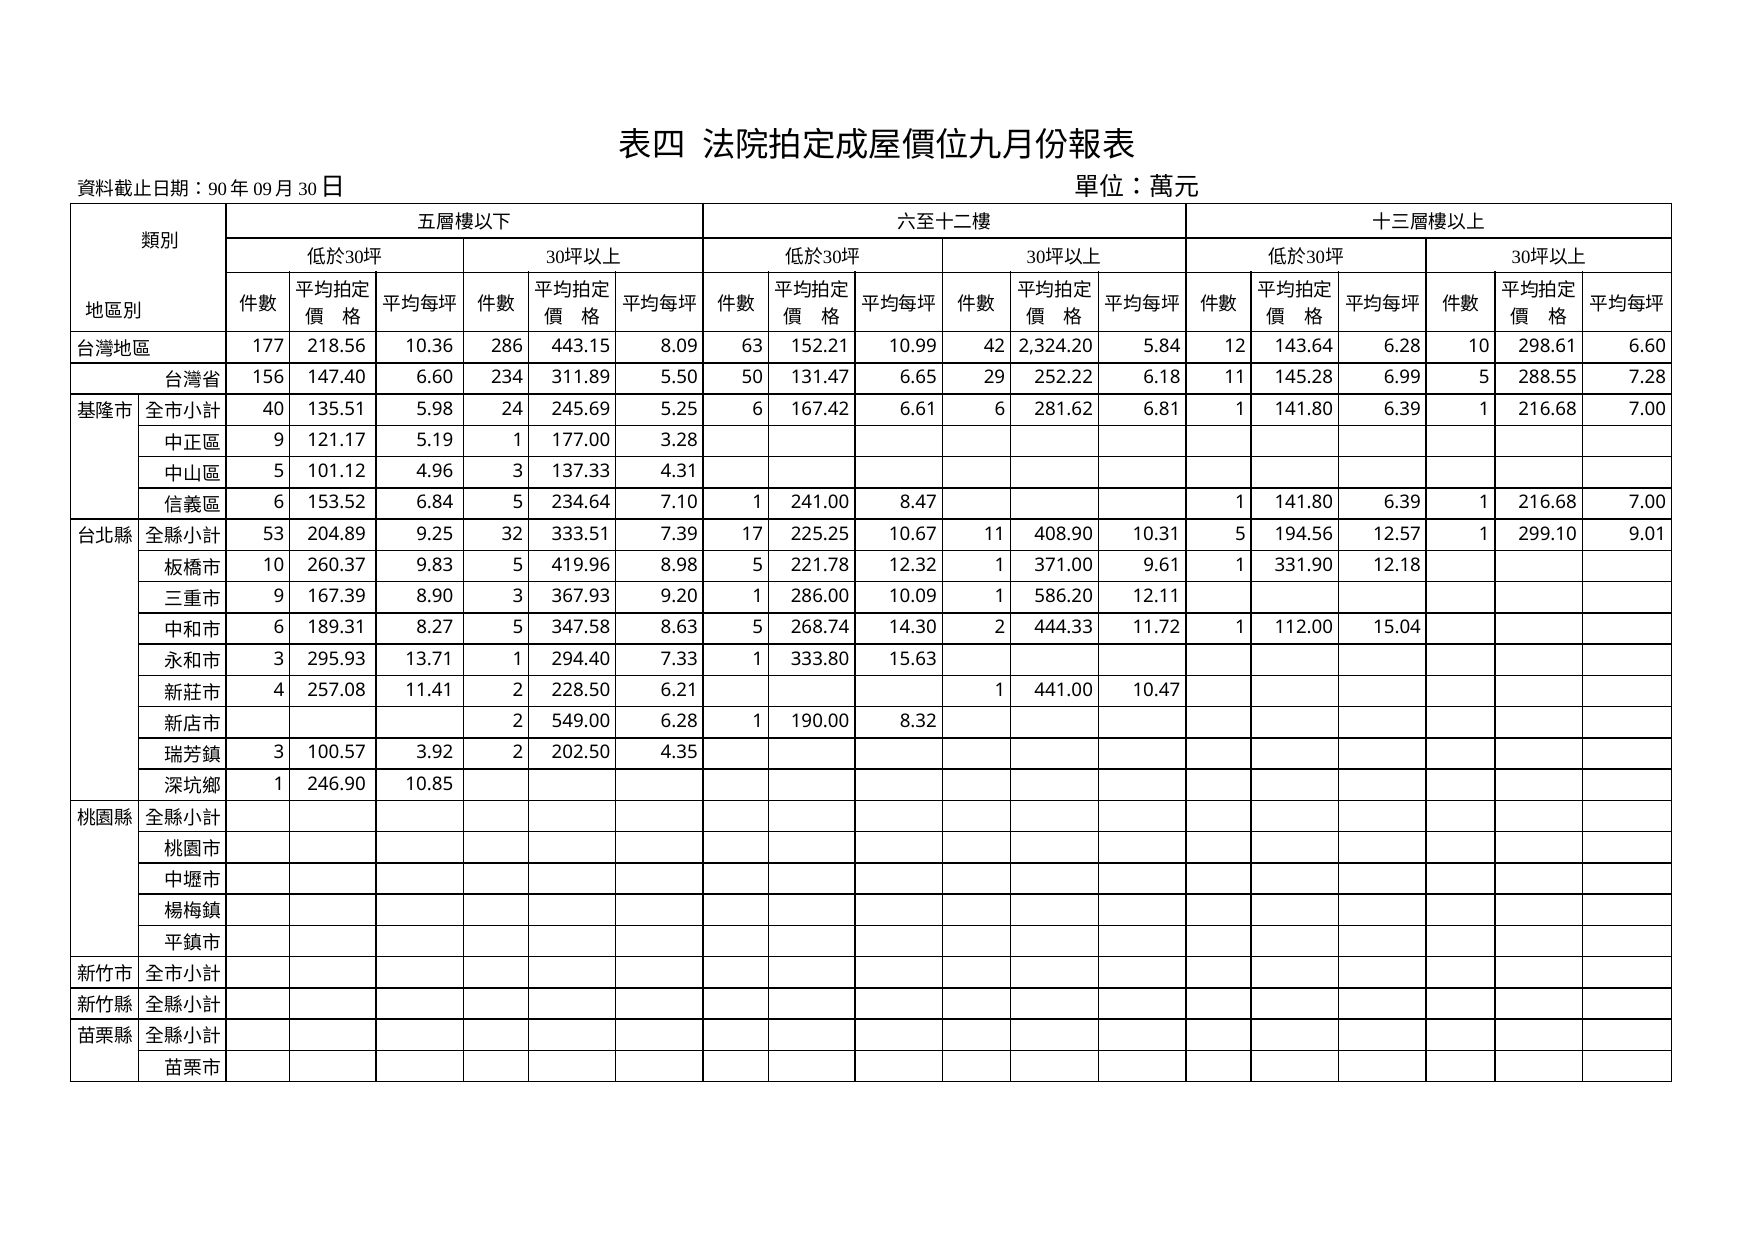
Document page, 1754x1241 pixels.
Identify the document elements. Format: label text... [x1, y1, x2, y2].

table_cell [769, 926, 854, 956]
table_cell [1339, 832, 1425, 862]
table_cell 288.55 [1496, 364, 1582, 393]
table_cell [1187, 426, 1250, 456]
table_cell [1011, 457, 1098, 487]
table_cell [616, 895, 702, 924]
table_cell 8.63 [616, 614, 702, 643]
table_cell [1099, 864, 1185, 893]
table_cell 6.60 [1583, 332, 1671, 362]
table_cell [943, 801, 1010, 831]
table_cell 29 [943, 364, 1010, 393]
table_cell [227, 707, 289, 737]
table_cell 5 [227, 457, 289, 487]
table_cell [464, 926, 528, 956]
table_cell [856, 864, 942, 893]
table_cell 台北縣 [71, 520, 138, 549]
table_cell [1187, 457, 1250, 487]
table_cell 347.58 [529, 614, 615, 643]
table_cell [1583, 832, 1671, 862]
table_cell 257.08 [290, 676, 375, 706]
table_cell [943, 645, 1010, 674]
table_cell [1339, 801, 1425, 831]
table_cell [464, 770, 528, 799]
table_cell [769, 426, 854, 456]
table_cell 5 [464, 614, 528, 643]
table_cell 1 [1427, 489, 1494, 518]
table_cell [1099, 957, 1185, 987]
table_cell 234.64 [529, 489, 615, 518]
table_cell 1 [1427, 395, 1494, 424]
table_cell [1583, 426, 1671, 456]
table_cell [1187, 1020, 1250, 1049]
table_cell [856, 957, 942, 987]
table_cell [1496, 676, 1582, 706]
table_cell 新莊市 [139, 676, 225, 706]
table_cell [377, 832, 463, 862]
table_cell [464, 832, 528, 862]
table_cell [71, 487, 138, 518]
table_cell 10.09 [856, 582, 942, 612]
table_cell [1496, 457, 1582, 487]
table_cell 152.21 [769, 332, 854, 362]
table_cell [71, 831, 138, 862]
table_cell [1187, 645, 1250, 674]
table_cell [1339, 895, 1425, 924]
table_cell [71, 612, 138, 643]
table_cell [616, 989, 702, 1018]
table_cell [1011, 770, 1098, 799]
table_cell 1 [704, 582, 768, 612]
table_cell [704, 1020, 768, 1049]
table_cell [1583, 801, 1671, 831]
table_cell 294.40 [529, 645, 615, 674]
table_cell [769, 957, 854, 987]
table_cell 板橋市 [139, 551, 225, 581]
table_cell [616, 801, 702, 831]
text 資料截止日期：90年09月30日 單位：萬元 [77, 166, 1677, 203]
table_cell [1583, 957, 1671, 987]
table_cell [529, 864, 615, 893]
table_cell [1099, 1020, 1185, 1049]
table_cell 6.39 [1339, 395, 1425, 424]
table_cell 216.68 [1496, 395, 1582, 424]
table_cell [71, 925, 138, 956]
table_cell 8.90 [377, 582, 463, 612]
table_cell [1339, 957, 1425, 987]
table_cell 2 [464, 707, 528, 737]
table_cell 中壢市 [139, 864, 225, 893]
table_cell [529, 801, 615, 831]
table_cell 1 [704, 489, 768, 518]
table_cell 永和市 [139, 645, 225, 674]
table_cell [1427, 832, 1494, 862]
table_cell 145.28 [1252, 364, 1338, 393]
table_cell 194.56 [1252, 520, 1338, 549]
table_cell 平均每坪 [1583, 273, 1671, 331]
table_cell [856, 801, 942, 831]
table_cell 443.15 [529, 332, 615, 362]
table_cell [1583, 895, 1671, 924]
table_cell [71, 737, 138, 768]
table_cell 7.10 [616, 489, 702, 518]
table_cell [704, 457, 768, 487]
table_cell 1 [464, 645, 528, 674]
table_cell 408.90 [1011, 520, 1098, 549]
table_cell 281.62 [1011, 395, 1098, 424]
table_cell [1496, 1020, 1582, 1049]
table_cell 1 [1187, 614, 1250, 643]
table_cell 6.18 [1099, 364, 1185, 393]
table_cell [290, 832, 375, 862]
table_cell 平均拍定價 格 [1496, 273, 1582, 331]
table_cell 101.12 [290, 457, 375, 487]
table_cell 15.04 [1339, 614, 1425, 643]
table_cell 12.32 [856, 551, 942, 581]
table_cell 6.21 [616, 676, 702, 706]
table_cell [704, 895, 768, 924]
table_cell 10.31 [1099, 520, 1185, 549]
table_cell [1427, 1020, 1494, 1049]
table_cell [1427, 926, 1494, 956]
table_cell [377, 707, 463, 737]
table_cell 6 [227, 614, 289, 643]
table_cell 平均拍定價 格 [1011, 273, 1098, 331]
table_cell [943, 739, 1010, 768]
table_cell [856, 457, 942, 487]
table_cell 4 [227, 676, 289, 706]
table_cell [1427, 895, 1494, 924]
table_cell [704, 832, 768, 862]
table_cell [769, 739, 854, 768]
table_cell [71, 768, 138, 799]
table_cell 3 [464, 457, 528, 487]
table_cell [769, 832, 854, 862]
table_cell 14.30 [856, 614, 942, 643]
table_cell [1583, 707, 1671, 737]
table_cell 9.25 [377, 520, 463, 549]
table_cell [1339, 457, 1425, 487]
table_cell [1252, 1020, 1338, 1049]
table_cell 平均拍定價 格 [769, 273, 854, 331]
table_cell [529, 957, 615, 987]
table_cell [71, 675, 138, 706]
table_cell [1496, 832, 1582, 862]
table_cell 167.42 [769, 395, 854, 424]
table_cell [290, 864, 375, 893]
table_cell [1187, 1051, 1250, 1081]
table_cell 299.10 [1496, 520, 1582, 549]
table_cell 5 [1187, 520, 1250, 549]
table_cell 桃園市 [139, 832, 225, 862]
table_cell 2,324.20 [1011, 332, 1098, 362]
table_header 類別 地區別 [71, 204, 225, 331]
table_cell 5.25 [616, 395, 702, 424]
table_cell 5.50 [616, 364, 702, 393]
table_cell [856, 832, 942, 862]
table_cell 586.20 [1011, 582, 1098, 612]
table_cell 12.11 [1099, 582, 1185, 612]
table_cell [1252, 676, 1338, 706]
table_cell [704, 426, 768, 456]
table_cell [769, 1020, 854, 1049]
table_cell [71, 706, 138, 737]
table_cell 12 [1187, 332, 1250, 362]
table_cell [1011, 707, 1098, 737]
table_cell 3.92 [377, 739, 463, 768]
table_cell [704, 957, 768, 987]
table_cell [769, 895, 854, 924]
table_cell [1011, 426, 1098, 456]
table_cell [529, 989, 615, 1018]
table_cell [1339, 989, 1425, 1018]
table_cell [1496, 770, 1582, 799]
table_cell 286.00 [769, 582, 854, 612]
table_cell 6.39 [1339, 489, 1425, 518]
table_cell [1496, 895, 1582, 924]
table_cell [769, 457, 854, 487]
table_cell [943, 1020, 1010, 1049]
table_cell 平均拍定價 格 [1252, 273, 1338, 331]
table_cell [227, 957, 289, 987]
table_cell [943, 426, 1010, 456]
table_cell [1187, 989, 1250, 1018]
table_cell [943, 864, 1010, 893]
table_cell [1496, 426, 1582, 456]
table_cell 204.89 [290, 520, 375, 549]
table_cell 件數 [1427, 273, 1494, 331]
table_cell [1011, 895, 1098, 924]
table_cell 6.28 [616, 707, 702, 737]
table_cell [227, 1020, 289, 1049]
table_cell [616, 1051, 702, 1081]
table_cell 4.96 [377, 457, 463, 487]
table_cell [464, 895, 528, 924]
table_cell [1496, 582, 1582, 612]
table_cell [1339, 582, 1425, 612]
table_cell 3 [227, 645, 289, 674]
table_cell 7.00 [1583, 489, 1671, 518]
table_cell [227, 1051, 289, 1081]
table_cell [1583, 739, 1671, 768]
table_cell [1427, 457, 1494, 487]
table_cell [227, 895, 289, 924]
table_cell 平均每坪 [1339, 273, 1425, 331]
table_cell 246.90 [290, 770, 375, 799]
table_cell [1339, 1020, 1425, 1049]
table_cell 131.47 [769, 364, 854, 393]
table_cell 6 [227, 489, 289, 518]
table_cell 221.78 [769, 551, 854, 581]
table_cell [1099, 1051, 1185, 1081]
table_cell 30坪以上 [464, 239, 702, 271]
table_cell 10.36 [377, 332, 463, 362]
table_cell 268.74 [769, 614, 854, 643]
table_cell 台灣省 [139, 364, 225, 393]
table_cell [1427, 676, 1494, 706]
table_cell 10.85 [377, 770, 463, 799]
table_cell 9.61 [1099, 551, 1185, 581]
table_cell 10 [227, 551, 289, 581]
table_cell [1427, 801, 1494, 831]
table_cell [1427, 426, 1494, 456]
table_cell 平均每坪 [1099, 273, 1185, 331]
table_cell 141.80 [1252, 395, 1338, 424]
table_cell [1339, 426, 1425, 456]
table_cell 15.63 [856, 645, 942, 674]
table_cell [290, 1020, 375, 1049]
table_cell [616, 770, 702, 799]
table_cell [1496, 1051, 1582, 1081]
table_cell [1427, 1051, 1494, 1081]
table_cell [1011, 926, 1098, 956]
table_cell [1427, 645, 1494, 674]
table_cell [1099, 801, 1185, 831]
table_cell 5.84 [1099, 332, 1185, 362]
table_cell [1339, 676, 1425, 706]
table_cell 441.00 [1011, 676, 1098, 706]
table_cell 9.83 [377, 551, 463, 581]
table_cell 件數 [1187, 273, 1250, 331]
table_cell [464, 1051, 528, 1081]
table_cell [1187, 739, 1250, 768]
table_cell 基隆市 [71, 395, 138, 424]
table_cell 147.40 [290, 364, 375, 393]
table_cell [1339, 707, 1425, 737]
table_cell [1252, 926, 1338, 956]
table_cell [1252, 582, 1338, 612]
table_cell [1099, 707, 1185, 737]
table_cell [1099, 645, 1185, 674]
table_header 十三層樓以上 [1187, 204, 1671, 237]
table_cell [377, 801, 463, 831]
table_cell [856, 676, 942, 706]
table_cell 全縣小計 [139, 520, 225, 549]
table_cell [704, 1051, 768, 1081]
table_cell [704, 801, 768, 831]
table_cell [290, 707, 375, 737]
table_cell 新店市 [139, 707, 225, 737]
table_cell 24 [464, 395, 528, 424]
table_cell 4.35 [616, 739, 702, 768]
table_cell [704, 770, 768, 799]
table_cell 1 [943, 582, 1010, 612]
table_cell 8.47 [856, 489, 942, 518]
table_cell 225.25 [769, 520, 854, 549]
table_cell [1252, 832, 1338, 862]
table_cell 216.68 [1496, 489, 1582, 518]
table_cell 8.98 [616, 551, 702, 581]
table_cell [1099, 770, 1185, 799]
table_cell 100.57 [290, 739, 375, 768]
table_cell [704, 989, 768, 1018]
table_cell [1427, 551, 1494, 581]
table_cell 9 [227, 582, 289, 612]
table_cell [1252, 1051, 1338, 1081]
table_cell [1099, 895, 1185, 924]
table_cell [1427, 739, 1494, 768]
table_cell [1011, 1020, 1098, 1049]
table_cell [1496, 926, 1582, 956]
table_cell [529, 926, 615, 956]
table_cell 苗栗市 [139, 1051, 225, 1081]
table_cell 10.67 [856, 520, 942, 549]
table_cell 5 [704, 614, 768, 643]
table_cell [464, 864, 528, 893]
table_cell 11.41 [377, 676, 463, 706]
table_cell [71, 456, 138, 487]
table_cell [1339, 645, 1425, 674]
table_cell 件數 [704, 273, 768, 331]
table_cell [1427, 707, 1494, 737]
table_cell 371.00 [1011, 551, 1098, 581]
table_cell [529, 770, 615, 799]
table_cell 234 [464, 364, 528, 393]
table_cell [290, 957, 375, 987]
table_cell [1583, 614, 1671, 643]
table_cell 53 [227, 520, 289, 549]
table_cell 8.32 [856, 707, 942, 737]
table_cell 137.33 [529, 457, 615, 487]
table_cell 1 [943, 551, 1010, 581]
table_cell 全縣小計 [139, 801, 225, 831]
table_cell 平鎮市 [139, 926, 225, 956]
table_cell [1252, 707, 1338, 737]
table_cell [1496, 739, 1582, 768]
table_cell [464, 957, 528, 987]
table_cell [943, 957, 1010, 987]
table_cell [943, 1051, 1010, 1081]
table_cell 6.65 [856, 364, 942, 393]
table_cell [377, 957, 463, 987]
table_cell [1427, 582, 1494, 612]
table_cell [1099, 832, 1185, 862]
table_cell 549.00 [529, 707, 615, 737]
table_cell [1252, 989, 1338, 1018]
table_cell [290, 926, 375, 956]
table_cell 新竹市 [71, 957, 138, 987]
table_cell [377, 864, 463, 893]
table_cell 低於30坪 [227, 239, 463, 271]
table_cell [769, 864, 854, 893]
table_cell [1496, 864, 1582, 893]
table_cell [1339, 926, 1425, 956]
table_cell 7.00 [1583, 395, 1671, 424]
table_cell [1427, 864, 1494, 893]
table_cell [1583, 1051, 1671, 1081]
table_cell [1011, 989, 1098, 1018]
table_cell 7.39 [616, 520, 702, 549]
text 表四 法院拍定成屋價位九月份報表 [77, 118, 1677, 166]
table_cell [1339, 864, 1425, 893]
table_cell [1252, 957, 1338, 987]
table_cell 5.19 [377, 426, 463, 456]
table_cell [769, 1051, 854, 1081]
table_cell 平均每坪 [377, 273, 463, 331]
table_cell 121.17 [290, 426, 375, 456]
table_cell [71, 364, 138, 393]
table_cell [1099, 989, 1185, 1018]
table_cell [290, 1051, 375, 1081]
table_cell 1 [1427, 520, 1494, 549]
table_cell 6.60 [377, 364, 463, 393]
table_cell [1187, 864, 1250, 893]
table_cell 5 [464, 551, 528, 581]
table_cell [71, 550, 138, 581]
table_cell 苗栗縣 [71, 1020, 138, 1049]
table_cell 6.99 [1339, 364, 1425, 393]
table_cell [1252, 895, 1338, 924]
table_cell 全縣小計 [139, 1020, 225, 1049]
table_cell [290, 989, 375, 1018]
table_cell [1252, 739, 1338, 768]
table_cell [1187, 801, 1250, 831]
table_cell [1496, 614, 1582, 643]
table_cell 241.00 [769, 489, 854, 518]
table_cell 6 [704, 395, 768, 424]
table_cell [227, 832, 289, 862]
table_cell [1187, 832, 1250, 862]
table_cell [769, 989, 854, 1018]
table_cell 11 [1187, 364, 1250, 393]
table_cell [290, 801, 375, 831]
table_cell 6 [943, 395, 1010, 424]
table_cell [529, 1051, 615, 1081]
table_cell 333.51 [529, 520, 615, 549]
table_cell [704, 926, 768, 956]
table_cell [1427, 614, 1494, 643]
table_cell 件數 [943, 273, 1010, 331]
table_cell [1583, 864, 1671, 893]
table_cell 5.98 [377, 395, 463, 424]
table_cell 1 [1187, 551, 1250, 581]
table_cell 中正區 [139, 426, 225, 456]
table_cell [1187, 582, 1250, 612]
table_cell 楊梅鎮 [139, 895, 225, 924]
table_cell 367.93 [529, 582, 615, 612]
table_cell [71, 643, 138, 674]
table_cell [1011, 801, 1098, 831]
table_cell 平均拍定價 格 [290, 273, 375, 331]
table_cell 177 [227, 332, 289, 362]
table_cell [1011, 957, 1098, 987]
table_header 六至十二樓 [704, 204, 1185, 237]
table_cell [227, 926, 289, 956]
table_cell 1 [1187, 395, 1250, 424]
table_cell [529, 895, 615, 924]
table_cell 件數 [227, 273, 289, 331]
table_cell 9.20 [616, 582, 702, 612]
table_cell 50 [704, 364, 768, 393]
table_cell [1496, 645, 1582, 674]
table_cell 153.52 [290, 489, 375, 518]
table_cell [290, 895, 375, 924]
table_cell [1252, 426, 1338, 456]
table_cell [1099, 739, 1185, 768]
table_cell 台灣地區 [71, 332, 225, 362]
table_cell 6.84 [377, 489, 463, 518]
table_cell 167.39 [290, 582, 375, 612]
table_cell [856, 926, 942, 956]
table_cell 3 [227, 739, 289, 768]
table_cell [71, 581, 138, 612]
table_cell [1496, 551, 1582, 581]
table_cell [1496, 801, 1582, 831]
table_cell 156 [227, 364, 289, 393]
table_cell 三重市 [139, 582, 225, 612]
table_cell [1496, 957, 1582, 987]
table_cell 189.31 [290, 614, 375, 643]
table_cell 3 [464, 582, 528, 612]
table_cell 3.28 [616, 426, 702, 456]
table_cell [1187, 770, 1250, 799]
table_cell 298.61 [1496, 332, 1582, 362]
table_cell [1339, 739, 1425, 768]
table_cell [704, 676, 768, 706]
table_cell [1099, 926, 1185, 956]
table_cell [943, 457, 1010, 487]
table_cell [377, 989, 463, 1018]
table_cell 190.00 [769, 707, 854, 737]
table_cell 30坪以上 [1427, 239, 1671, 271]
table_cell [1187, 957, 1250, 987]
table_cell [1583, 770, 1671, 799]
table_cell [464, 801, 528, 831]
table_cell 桃園縣 [71, 801, 138, 831]
table_cell [464, 989, 528, 1018]
table_cell 2 [464, 676, 528, 706]
table_cell [1496, 707, 1582, 737]
table_cell [704, 739, 768, 768]
table_cell 10 [1427, 332, 1494, 362]
table_cell [1583, 582, 1671, 612]
table_cell 12.18 [1339, 551, 1425, 581]
table_cell [1252, 645, 1338, 674]
table_cell 9.01 [1583, 520, 1671, 549]
table_cell 平均每坪 [856, 273, 942, 331]
table_cell 202.50 [529, 739, 615, 768]
table_cell 新竹縣 [71, 989, 138, 1018]
table_cell 32 [464, 520, 528, 549]
table_cell 全市小計 [139, 395, 225, 424]
table_cell 13.71 [377, 645, 463, 674]
table_cell 全縣小計 [139, 989, 225, 1018]
table_cell 11 [943, 520, 1010, 549]
table_cell [1339, 770, 1425, 799]
table_cell [1011, 864, 1098, 893]
table_cell 2 [464, 739, 528, 768]
table_cell [856, 739, 942, 768]
table_cell [1427, 957, 1494, 987]
table_cell 331.90 [1252, 551, 1338, 581]
table_cell [704, 864, 768, 893]
table_cell 11.72 [1099, 614, 1185, 643]
table_cell 7.33 [616, 645, 702, 674]
table_cell [1099, 489, 1185, 518]
table_cell 中山區 [139, 457, 225, 487]
table_cell 10.99 [856, 332, 942, 362]
table_cell [1187, 895, 1250, 924]
table_cell 5 [464, 489, 528, 518]
table_cell [943, 770, 1010, 799]
table_cell 286 [464, 332, 528, 362]
table_cell [377, 895, 463, 924]
table_cell 瑞芳鎮 [139, 739, 225, 768]
table_cell 低於30坪 [704, 239, 942, 271]
table_cell 1 [464, 426, 528, 456]
table_cell [616, 832, 702, 862]
table_cell [529, 1020, 615, 1049]
table_cell 4.31 [616, 457, 702, 487]
table_cell 12.57 [1339, 520, 1425, 549]
table_cell 177.00 [529, 426, 615, 456]
table_cell 112.00 [1252, 614, 1338, 643]
table_cell 295.93 [290, 645, 375, 674]
table_cell [377, 1051, 463, 1081]
table_cell [943, 489, 1010, 518]
table_cell 8.27 [377, 614, 463, 643]
table_cell [1011, 832, 1098, 862]
table_cell [1583, 989, 1671, 1018]
table_cell 311.89 [529, 364, 615, 393]
table_cell 42 [943, 332, 1010, 362]
table_cell [856, 770, 942, 799]
table_cell [1187, 676, 1250, 706]
table_cell 全市小計 [139, 957, 225, 987]
table_cell [1011, 645, 1098, 674]
table_cell 件數 [464, 273, 528, 331]
table_cell [464, 1020, 528, 1049]
table_cell [227, 864, 289, 893]
table_cell 252.22 [1011, 364, 1098, 393]
table_cell [71, 425, 138, 456]
table_cell 143.64 [1252, 332, 1338, 362]
table_cell [616, 864, 702, 893]
table_cell [377, 1020, 463, 1049]
table_cell [227, 801, 289, 831]
table_cell [1252, 864, 1338, 893]
table_cell [529, 832, 615, 862]
table_cell [1099, 426, 1185, 456]
table_cell 6.61 [856, 395, 942, 424]
table_cell [1496, 989, 1582, 1018]
table_cell 1 [1187, 489, 1250, 518]
table_cell [769, 770, 854, 799]
table_cell [1099, 457, 1185, 487]
table_cell 444.33 [1011, 614, 1098, 643]
table_cell [943, 926, 1010, 956]
table_cell [856, 1020, 942, 1049]
table_cell [943, 989, 1010, 1018]
table_cell [1187, 707, 1250, 737]
table_cell [943, 895, 1010, 924]
table_cell 8.09 [616, 332, 702, 362]
table_cell [1427, 770, 1494, 799]
table_cell [1011, 489, 1098, 518]
table_cell 218.56 [290, 332, 375, 362]
table_cell 1 [704, 707, 768, 737]
table_cell 平均拍定價 格 [529, 273, 615, 331]
table_cell [227, 989, 289, 1018]
table_cell 245.69 [529, 395, 615, 424]
table_cell 1 [227, 770, 289, 799]
table_cell 419.96 [529, 551, 615, 581]
table_cell 1 [943, 676, 1010, 706]
table_cell 10.47 [1099, 676, 1185, 706]
table_cell [1583, 551, 1671, 581]
table_cell [616, 957, 702, 987]
table_cell [616, 926, 702, 956]
table_cell [943, 707, 1010, 737]
table_cell 63 [704, 332, 768, 362]
table_cell 260.37 [290, 551, 375, 581]
table_cell 深坑鄉 [139, 770, 225, 799]
table_cell [1583, 926, 1671, 956]
table_cell [71, 893, 138, 924]
table_cell [1187, 926, 1250, 956]
table_cell [1583, 645, 1671, 674]
table_cell [1252, 457, 1338, 487]
table_cell 2 [943, 614, 1010, 643]
table_cell [616, 1020, 702, 1049]
table_cell 17 [704, 520, 768, 549]
table_cell 30坪以上 [943, 239, 1185, 271]
table_cell 信義區 [139, 489, 225, 518]
table_cell [1339, 1051, 1425, 1081]
table_cell 333.80 [769, 645, 854, 674]
table_cell 5 [704, 551, 768, 581]
table_cell 平均每坪 [616, 273, 702, 331]
table_cell [1427, 989, 1494, 1018]
table_cell 141.80 [1252, 489, 1338, 518]
table_cell 6.28 [1339, 332, 1425, 362]
table_cell 7.28 [1583, 364, 1671, 393]
table_cell 低於30坪 [1187, 239, 1425, 271]
table_cell 40 [227, 395, 289, 424]
table_cell 6.81 [1099, 395, 1185, 424]
table_cell [71, 1050, 138, 1081]
table_cell [377, 926, 463, 956]
table_cell [856, 1051, 942, 1081]
table_cell [1252, 770, 1338, 799]
table_cell 中和市 [139, 614, 225, 643]
table_cell 5 [1427, 364, 1494, 393]
table_cell [856, 895, 942, 924]
table_cell [1583, 676, 1671, 706]
table_cell 9 [227, 426, 289, 456]
table_cell 135.51 [290, 395, 375, 424]
table_cell [1011, 739, 1098, 768]
table_cell [856, 989, 942, 1018]
table_cell [769, 676, 854, 706]
table_cell 228.50 [529, 676, 615, 706]
table_cell [1252, 801, 1338, 831]
table_cell [71, 862, 138, 893]
table_cell [1011, 1051, 1098, 1081]
table_cell [943, 832, 1010, 862]
table_cell [1583, 457, 1671, 487]
table_header 五層樓以下 [227, 204, 702, 237]
table_cell 1 [704, 645, 768, 674]
table_cell [769, 801, 854, 831]
table_cell [1583, 1020, 1671, 1049]
table_cell [856, 426, 942, 456]
